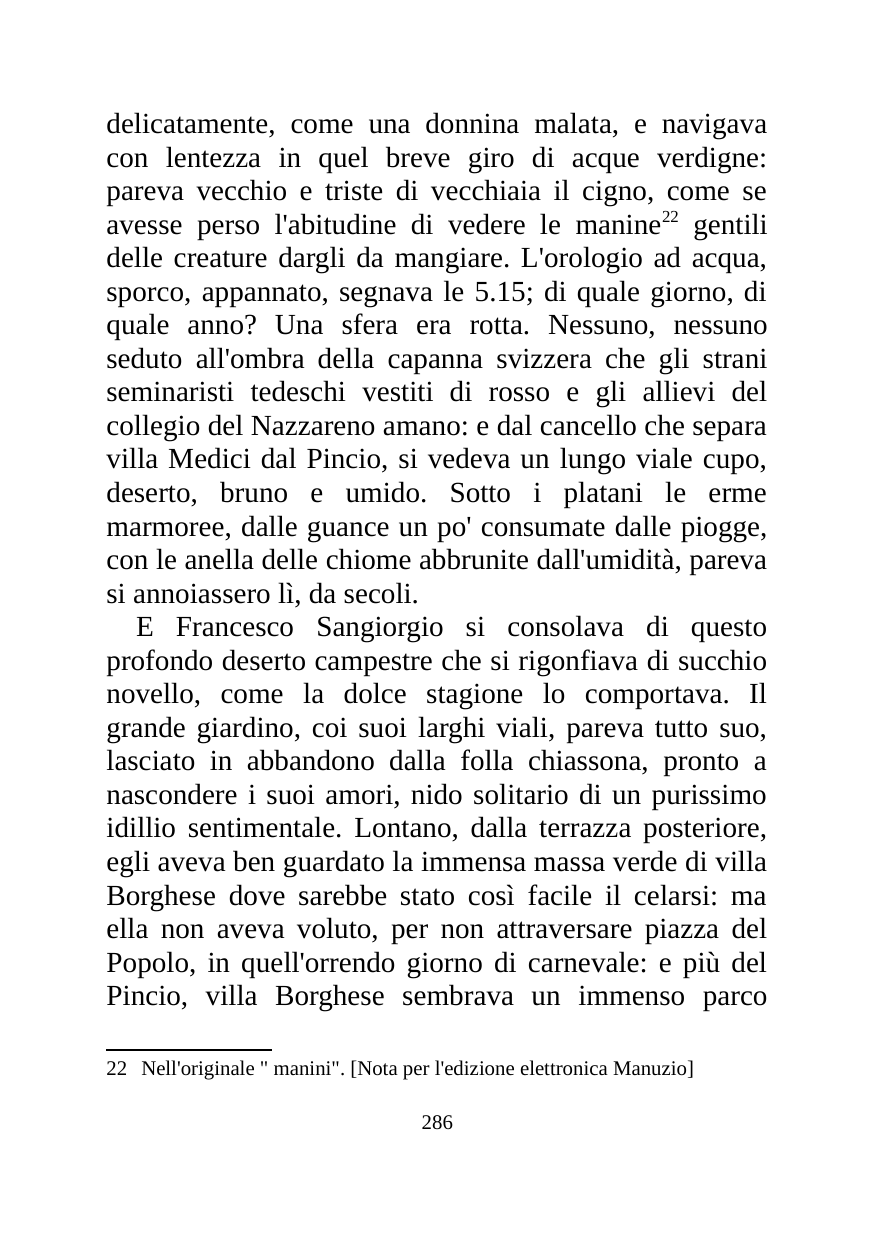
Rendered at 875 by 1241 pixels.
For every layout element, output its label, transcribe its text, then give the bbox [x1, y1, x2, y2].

text Nell'originale " manini". [Nota per l'edizione elettronica Manuzio] [106, 1056, 768, 1080]
text delicatamente, come una donnina malata, e navigava con lentezza in quel breve giro di acque verdigne: pareva vecchio e triste di vecchiaia il cigno, come se avesse perso l'abitudine di vedere le manine gentili delle creature dargli da mangiare. L'orologio ad acqua, sporco, appannato, segnava le 5.15; di quale giorno, di quale anno? Una sfera era rotta. Nessuno, nessuno seduto all'ombra della capanna svizzera che gli strani seminaristi tedeschi vestiti di rosso e gli allievi del collegio del Nazzareno amano: e dal cancello che separa villa Medici dal Pincio, si vedeva un lungo viale cupo, deserto, bruno e umido. Sotto i platani le erme marmoree, dalle guance un po' consumate dalle piogge, con le anella delle chiome abbrunite dall'umidità, pareva si annoiassero lì, da secoli. [106, 106, 768, 609]
text E Francesco Sangiorgio si consolava di questo profondo deserto campestre che si rigonfiava di succhio novello, come la dolce stagione lo comportava. Il grande giardino, coi suoi larghi viali, pareva tutto suo, lasciato in abbandono dalla folla chiassona, pronto a nascondere i suoi amori, nido solitario di un purissimo idillio sentimentale. Lontano, dalla terrazza posteriore, egli aveva ben guardato la immensa massa verde di villa Borghese dove sarebbe stato così facile il celarsi: ma ella non aveva voluto, per non attraversare piazza del Popolo, in quell'orrendo giorno di carnevale: e più del Pincio, villa Borghese sembrava un immenso parco [106, 609, 768, 1012]
